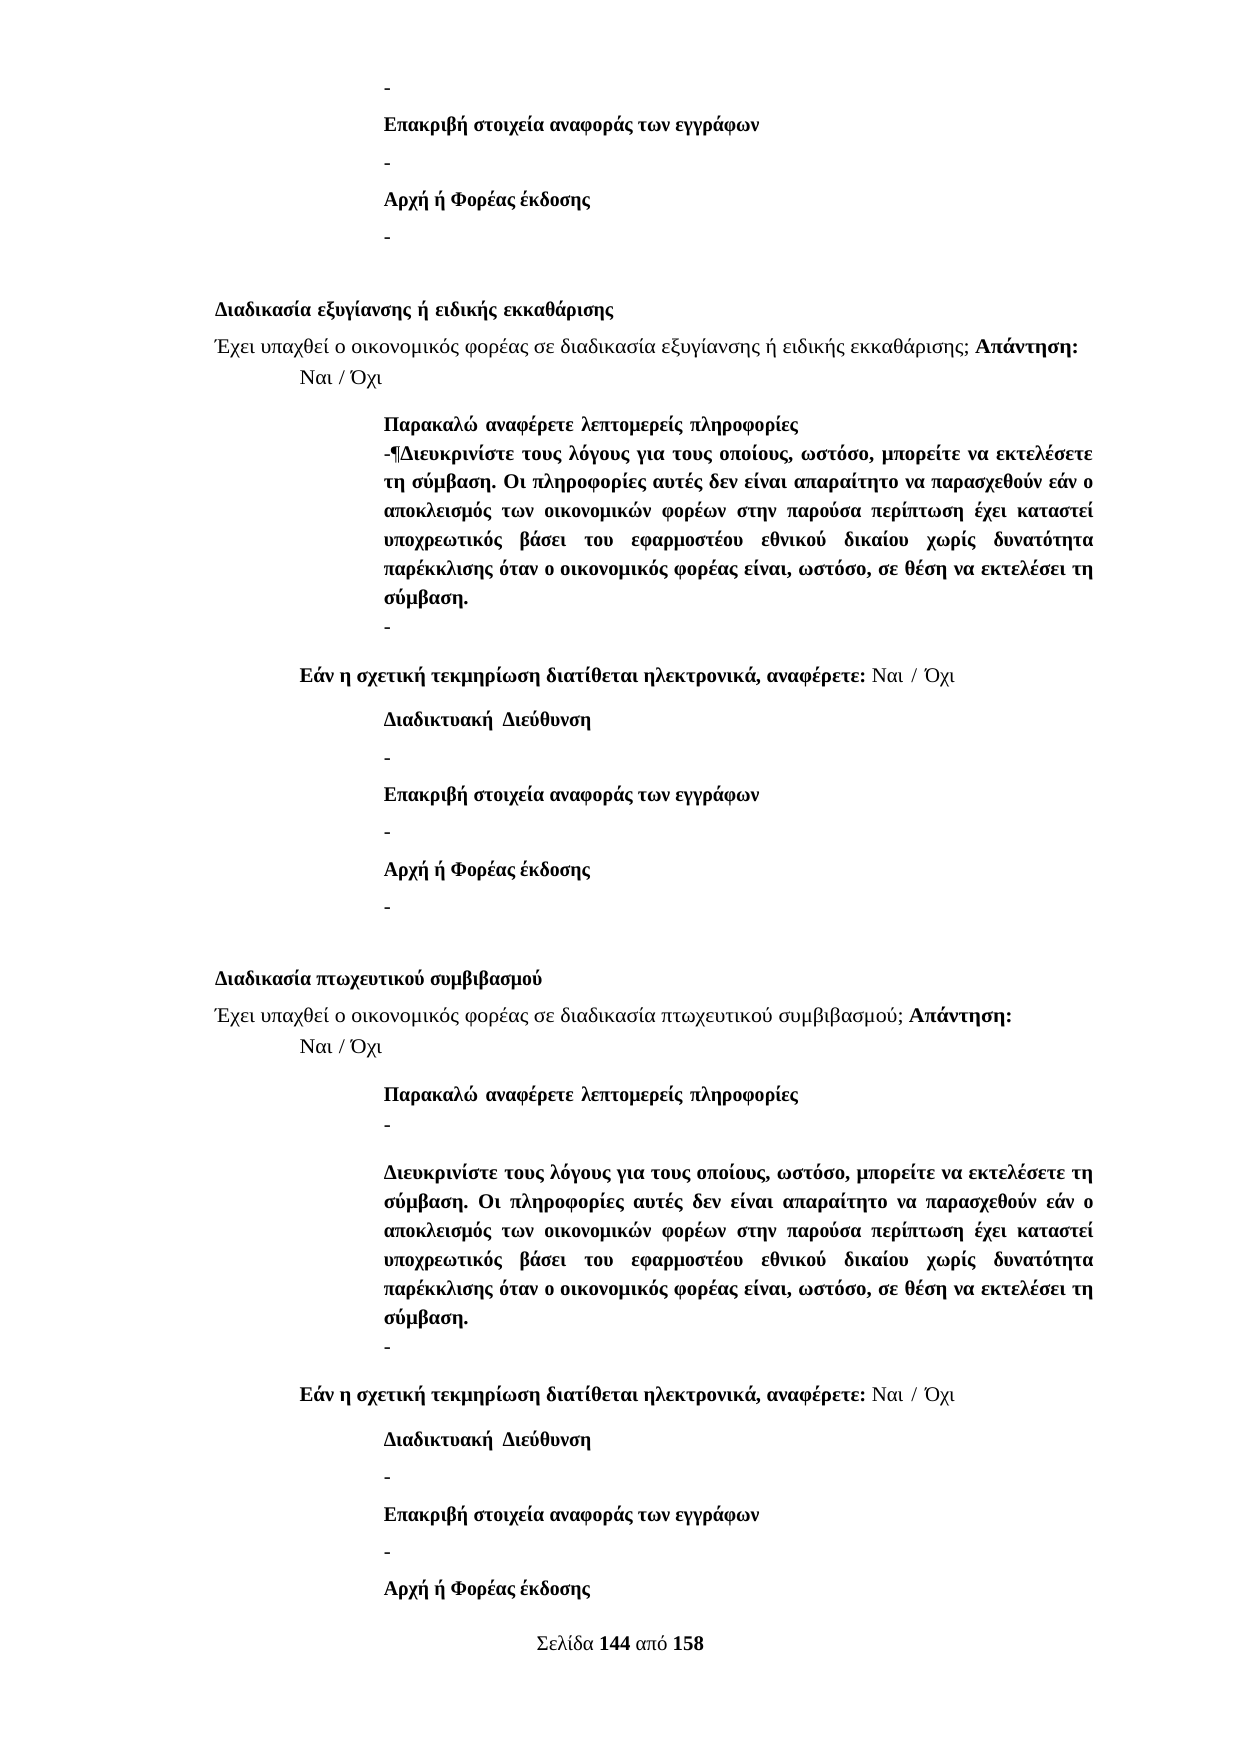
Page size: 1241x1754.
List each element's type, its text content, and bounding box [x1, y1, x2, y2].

text Έχει υπαχθεί ο οικονομικός φορέας σε διαδικασία πτωχευτικού συμβιβασμού; Απάντηση: [215, 1003, 1106, 1027]
text - [384, 224, 1134, 248]
text Διαδικτυακή Διεύθυνση [384, 1427, 1134, 1451]
text -¶Διευκρινίστε τους λόγους για τους οποίους, ωστόσο, μπορείτε να εκτελέσετε τη σύμβαση. Οι πληροφορίες αυτές δεν είναι απαραίτητο να παρασχεθούν εάν ο αποκλεισμός των οικονομικών φορέων στην παρούσα περίπτωση έχει καταστεί υποχρεωτικός βάσει του εφαρμοστέου εθνικού δικαίου χωρίς δυνατότητα παρέκκλισης όταν ο οικονομικός φορέας είναι, ωστόσο, σε θέση να εκτελέσει τη σύμβαση. [384, 441, 1093, 609]
text Διευκρινίστε τους λόγους για τους οποίους, ωστόσο, μπορείτε να εκτελέσετε τη σύμβαση. Οι πληροφορίες αυτές δεν είναι απαραίτητο να παρασχεθούν εάν ο αποκλεισμός των οικονομικών φορέων στην παρούσα περίπτωση έχει καταστεί υποχρεωτικός βάσει του εφαρμοστέου εθνικού δικαίου χωρίς δυνατότητα παρέκκλισης όταν ο οικονομικός φορέας είναι, ωστόσο, σε θέση να εκτελέσει τη σύμβαση. [384, 1160, 1093, 1329]
text - [384, 75, 1134, 99]
text Επακριβή στοιχεία αναφοράς των εγγράφων [384, 112, 1134, 136]
text - [384, 894, 1134, 918]
text Παρακαλώ αναφέρετε λεπτομερείς πληροφορίες [384, 412, 1134, 436]
text Διαδικασία εξυγίανσης ή ειδικής εκκαθάρισης [215, 297, 1134, 321]
text Παρακαλώ αναφέρετε λεπτομερείς πληροφορίες [384, 1082, 1134, 1106]
text Αρχή ή Φορέας έκδοσης [384, 1576, 1134, 1600]
text - [384, 1333, 1134, 1358]
text Επακριβή στοιχεία αναφοράς των εγγράφων [384, 782, 1134, 806]
text Διαδικτυακή Διεύθυνση [384, 707, 1134, 731]
text Αρχή ή Φορέας έκδοσης [384, 187, 1134, 211]
text Διαδικασία πτωχευτικού συμβιβασμού [215, 966, 1134, 990]
text Ναι / Όχι [299, 1039, 1134, 1057]
text - [384, 819, 1134, 843]
text Επακριβή στοιχεία αναφοράς των εγγράφων [384, 1502, 1134, 1526]
text Ναι / Όχι [299, 370, 1134, 388]
text - [384, 1111, 1134, 1136]
text Αρχή ή Φορέας έκδοσης [384, 856, 1134, 881]
text - [384, 1464, 1134, 1488]
text Εάν η σχετική τεκμηρίωση διατίθεται ηλεκτρονικά, αναφέρετε: Ναι / Όχι [299, 1382, 956, 1406]
text Έχει υπαχθεί ο οικονομικός φορέας σε διαδικασία εξυγίανσης ή ειδικής εκκαθάρισης; Απάντηση: [215, 334, 1100, 358]
text - [384, 1539, 1134, 1563]
text - [384, 744, 1134, 769]
text - [384, 149, 1134, 174]
text - [384, 614, 1134, 638]
text Εάν η σχετική τεκμηρίωση διατίθεται ηλεκτρονικά, αναφέρετε: Ναι / Όχι [299, 663, 956, 687]
